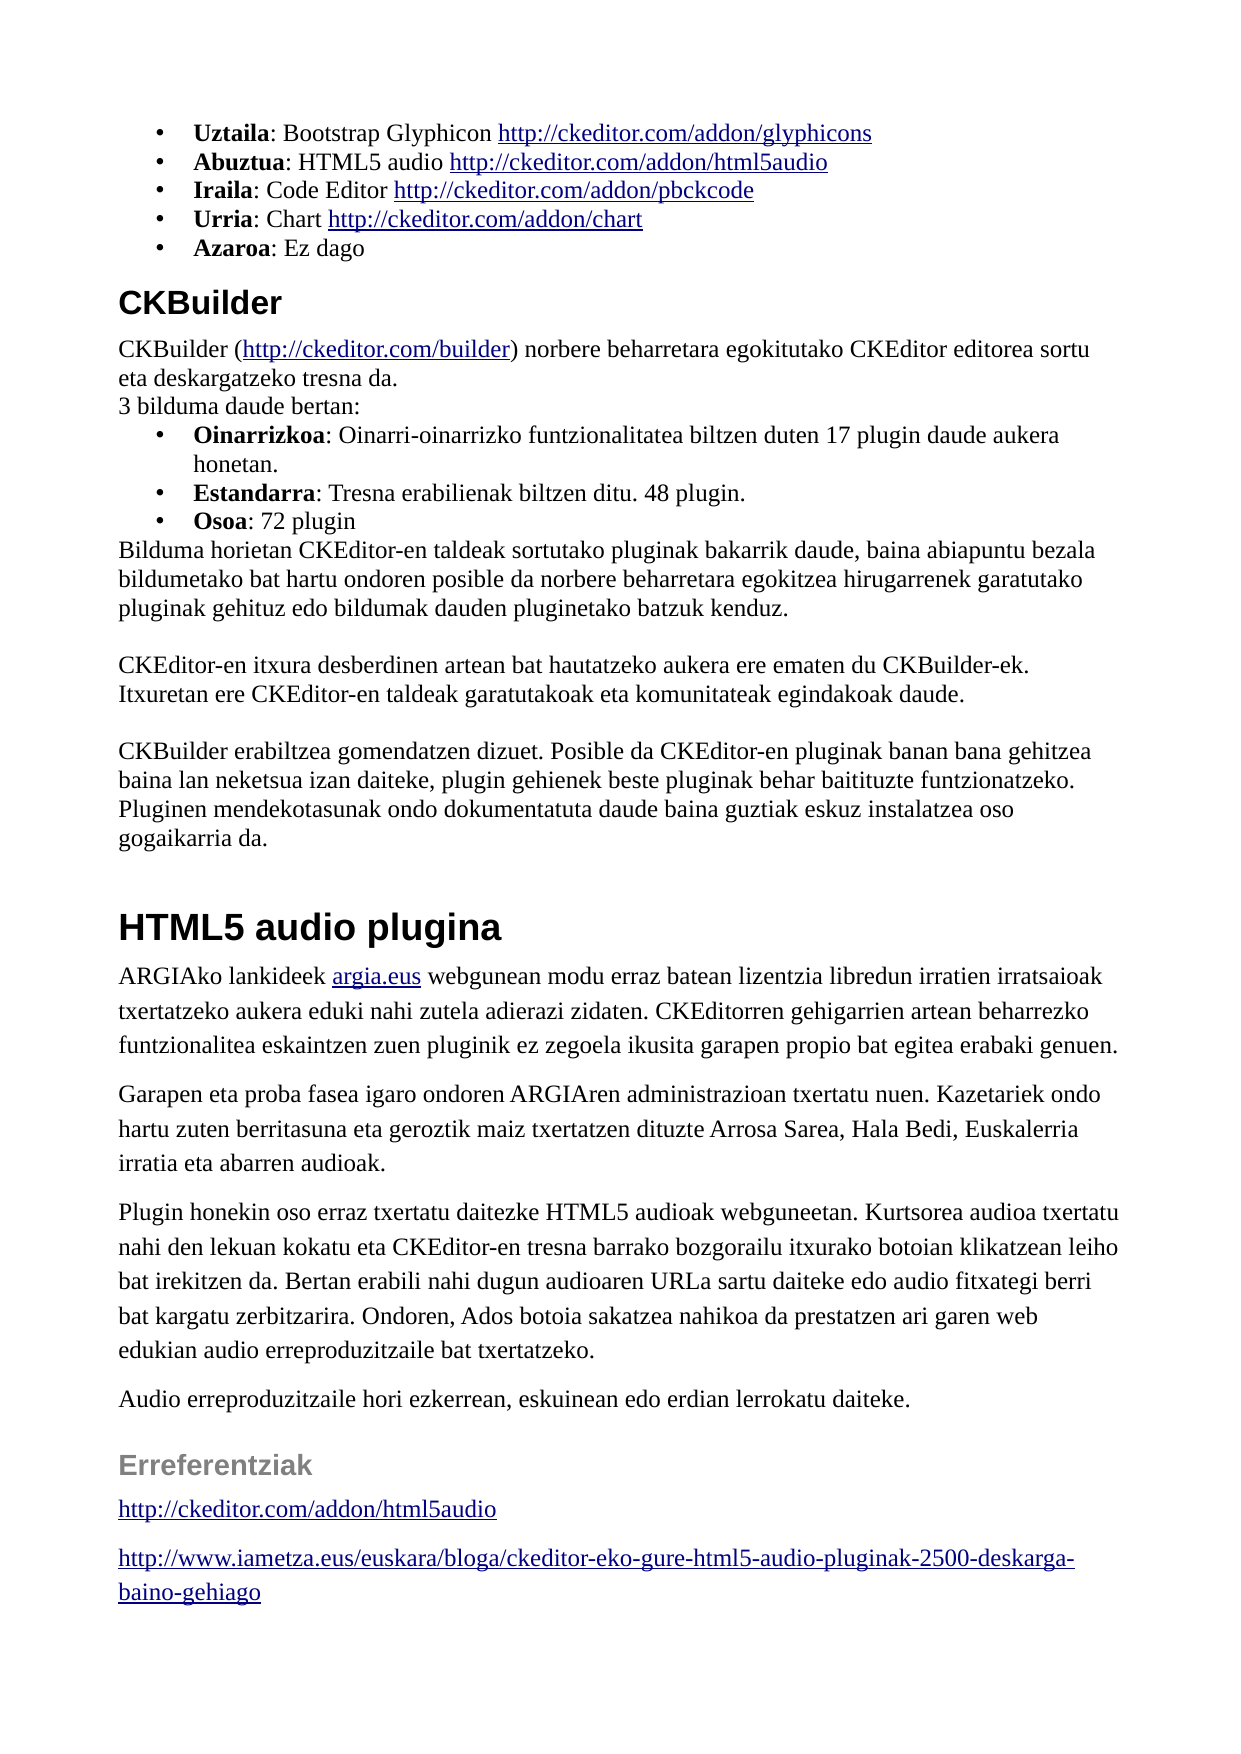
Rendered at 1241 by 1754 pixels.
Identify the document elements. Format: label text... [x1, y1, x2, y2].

list Abuztua: HTML5 audio http://ckeditor.com/addon/html5audio [156, 147, 1122, 176]
list Osoa: 72 plugin [156, 506, 1122, 535]
text http://www.iametza.eus/euskara/bloga/ckeditor-eko-gure-html5-audio-pluginak-2500-deskarga-baino-gehiago [118, 1543, 1122, 1606]
text Garapen eta proba fasea igaro ondoren ARGIAren administrazioan txertatu nuen. Kazetariek ondo hartu zuten berritasuna eta geroztik maiz txertatzen dituzte Arrosa Sarea, Hala Bedi, Euskalerria irratia eta abarren audioak. [118, 1079, 1122, 1177]
text CKBuilder erabiltzea gomendatzen dizuet. Posible da CKEditor-en pluginak banan bana gehitzea baina lan neketsua izan daiteke, plugin gehienek beste pluginak behar baitituzte funtzionatzeko. Pluginen mendekotasunak ondo dokumentatuta daude baina guztiak eskuz instalatzea oso gogaikarria da. [118, 736, 1122, 851]
list Estandarra: Tresna erabilienak biltzen ditu. 48 plugin. [156, 478, 1122, 506]
list Oinarrizkoa: Oinarri-oinarrizko funtzionalitatea biltzen duten 17 plugin daude aukera honetan. [156, 420, 1122, 478]
text Plugin honekin oso erraz txertatu daitezke HTML5 audioak webguneetan. Kurtsorea audioa txertatu nahi den lekuan kokatu eta CKEditor-en tresna barrako bozgorailu itxurako botoian klikatzean leiho bat irekitzen da. Bertan erabili nahi dugun audioaren URLa sartu daiteke edo audio fitxategi berri bat kargatu zerbitzarira. Ondoren, Ados botoia sakatzea nahikoa da prestatzen ari garen web edukian audio erreproduzitzaile bat txertatzeko. [118, 1197, 1122, 1364]
list Uztaila: Bootstrap Glyphicon http://ckeditor.com/addon/glyphicons [156, 118, 1122, 147]
subtitle Erreferentziak [118, 1448, 1122, 1481]
text 3 bilduma daude bertan: [118, 391, 1122, 420]
list Urria: Chart http://ckeditor.com/addon/chart [156, 204, 1122, 233]
subtitle CKBuilder [118, 283, 1122, 321]
text ARGIAko lankideek argia.eus webgunean modu erraz batean lizentzia libredun irratien irratsaioak txertatzeko aukera eduki nahi zutela adierazi zidaten. CKEditorren gehigarrien artean beharrezko funtzionalitea eskaintzen zuen pluginik ez zegoela ikusita garapen propio bat egitea erabaki genuen. [118, 961, 1122, 1059]
list Iraila: Code Editor http://ckeditor.com/addon/pbckcode [156, 176, 1122, 204]
text Audio erreproduzitzaile hori ezkerrean, eskuinean edo erdian lerrokatu daiteke. [118, 1384, 1122, 1413]
text CKEditor-en itxura desberdinen artean bat hautatzeko aukera ere ematen du CKBuilder-ek. Itxuretan ere CKEditor-en taldeak garatutakoak eta komunitateak egindakoak daude. [118, 650, 1122, 708]
text Bilduma horietan CKEditor-en taldeak sortutako pluginak bakarrik daude, baina abiapuntu bezala bildumetako bat hartu ondoren posible da norbere beharretara egokitzea hirugarrenek garatutako pluginak gehituz edo bildumak dauden pluginetako batzuk kenduz. [118, 535, 1122, 621]
text http://ckeditor.com/addon/html5audio [118, 1494, 1122, 1523]
text CKBuilder (http://ckeditor.com/builder) norbere beharretara egokitutako CKEditor editorea sortu eta deskargatzeko tresna da. [118, 334, 1122, 391]
list Azaroa: Ez dago [156, 233, 1122, 262]
subtitle HTML5 audio plugina [118, 905, 1122, 949]
